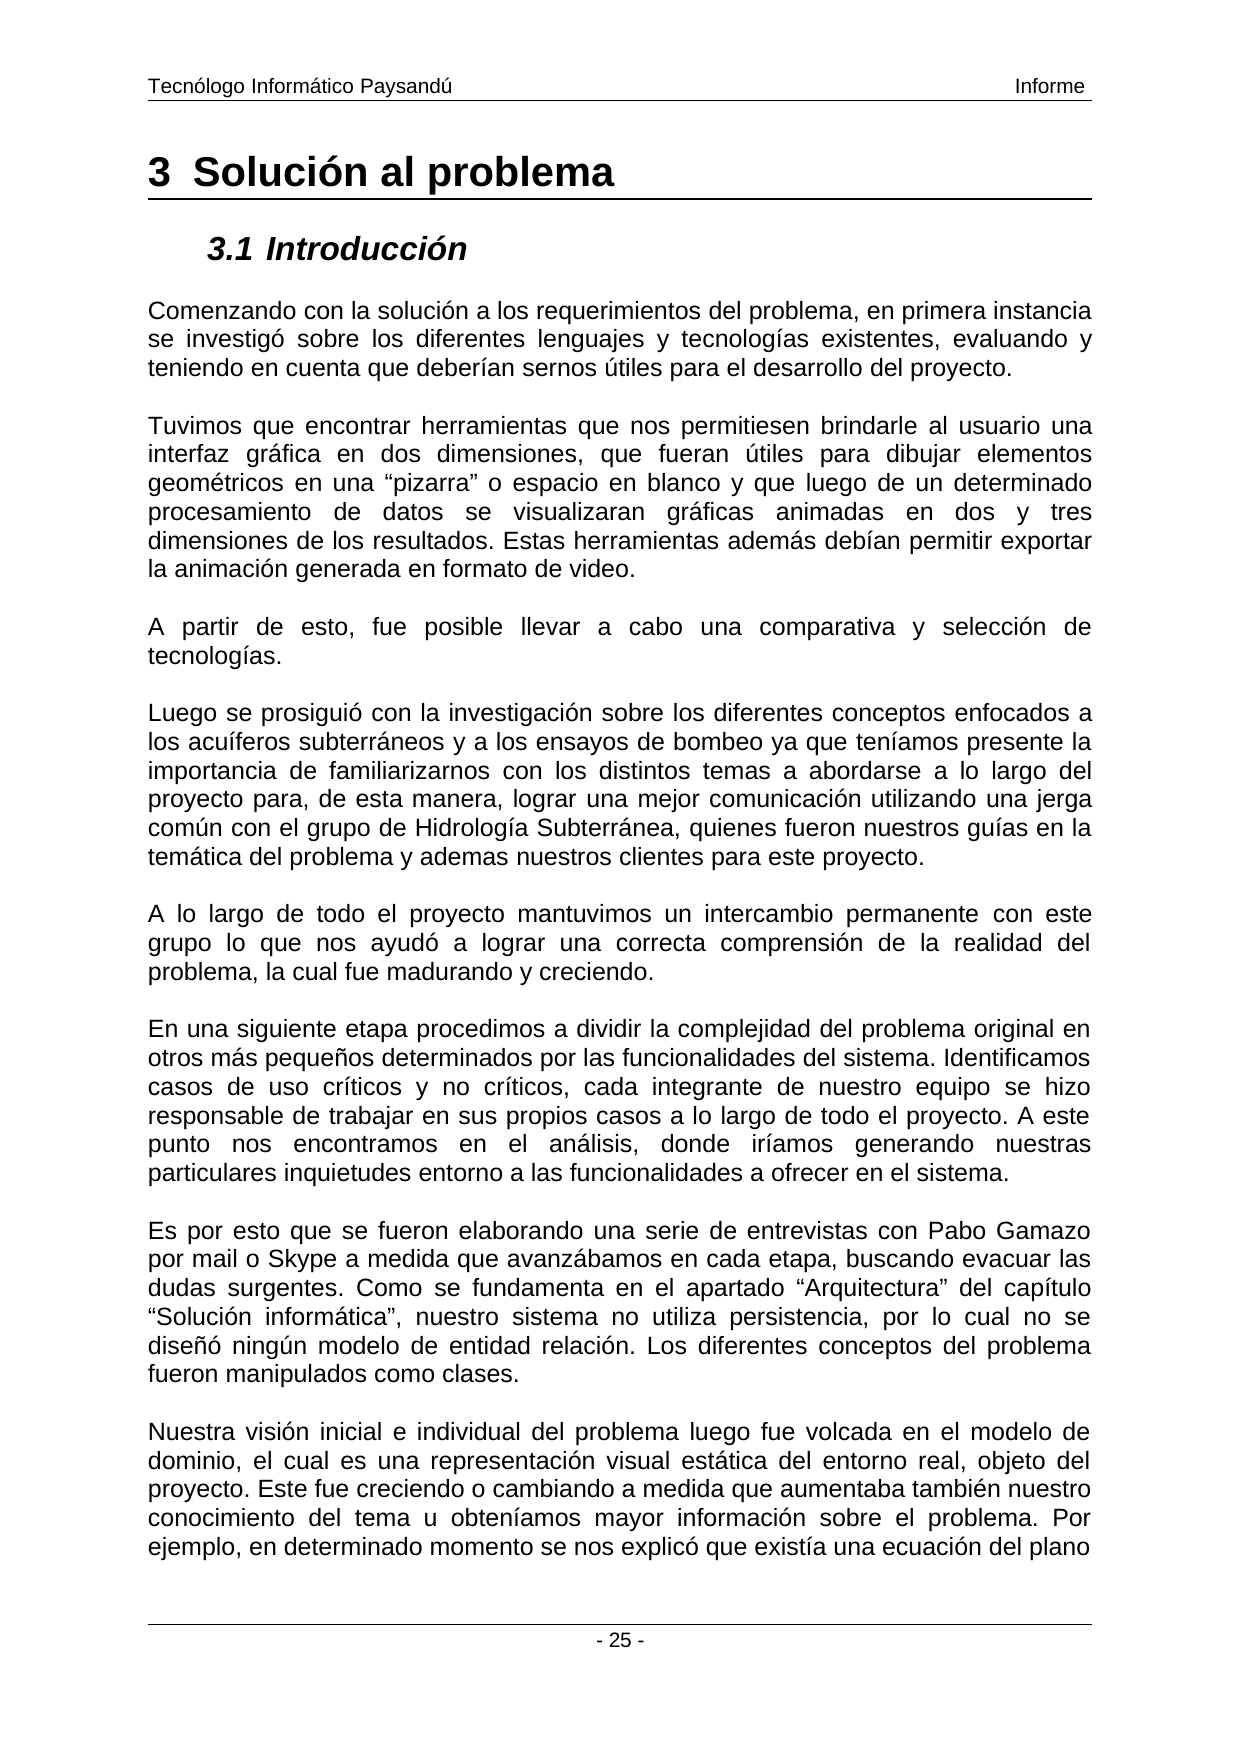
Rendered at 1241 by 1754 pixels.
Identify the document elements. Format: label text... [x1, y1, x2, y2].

text Tuvimos que encontrar herramientas que nos permitiesen brindarle al usuario una interfaz gráfica en dos dimensiones, que fueran útiles para dibujar elementos geométricos en una “pizarra” o espacio en blanco y que luego de un determinado procesamiento de datos se visualizaran gráficas animadas en dos y tres dimensiones de los resultados. Estas herramientas además debían permitir exportar la animación generada en formato de video. [148, 411, 1092, 583]
text A lo largo de todo el proyecto mantuvimos un intercambio permanente con este grupo lo que nos ayudó a lograr una correcta comprensión de la realidad del problema, la cual fue madurando y creciendo. [148, 899, 1092, 986]
text En una siguiente etapa procedimos a dividir la complejidad del problema original en otros más pequeños determinados por las funcionalidades del sistema. Identificamos casos de uso críticos y no críticos, cada integrante de nuestro equipo se hizo responsable de trabajar en sus propios casos a lo largo de todo el proyecto. A este punto nos encontramos en el análisis, donde iríamos generando nuestras particulares inquietudes entorno a las funcionalidades a ofrecer en el sistema. [148, 1014, 1092, 1187]
text Nuestra visión inicial e individual del problema luego fue volcada en el modelo de dominio, el cual es una representación visual estática del entorno real, objeto del proyecto. Este fue creciendo o cambiando a medida que aumentaba también nuestro conocimiento del tema u obteníamos mayor información sobre el problema. Por ejemplo, en determinado momento se nos explicó que existía una ecuación del plano [148, 1417, 1092, 1561]
text A partir de esto, fue posible llevar a cabo una comparativa y selección de tecnologías. [148, 612, 1092, 669]
text Comenzando con la solución a los requerimientos del problema, en primera instancia se investigó sobre los diferentes lenguajes y tecnologías existentes, evaluando y teniendo en cuenta que deberían sernos útiles para el desarrollo del proyecto. [148, 296, 1092, 382]
subtitle Introducción [207, 228, 1092, 267]
subtitle Solución al problema [148, 148, 1092, 198]
text Luego se prosiguió con la investigación sobre los diferentes conceptos enfocados a los acuíferos subterráneos y a los ensayos de bombeo ya que teníamos presente la importancia de familiarizarnos con los distintos temas a abordarse a lo largo del proyecto para, de esta manera, lograr una mejor comunicación utilizando una jerga común con el grupo de Hidrología Subterránea, quienes fueron nuestros guías en la temática del problema y ademas nuestros clientes para este proyecto. [148, 698, 1092, 871]
text Es por esto que se fueron elaborando una serie de entrevistas con Pabo Gamazo por mail o Skype a medida que avanzábamos en cada etapa, buscando evacuar las dudas surgentes. Como se fundamenta en el apartado “Arquitectura” del capítulo “Solución informática”, nuestro sistema no utiliza persistencia, por lo cual no se diseñó ningún modelo de entidad relación. Los diferentes conceptos del problema fueron manipulados como clases. [148, 1216, 1092, 1388]
